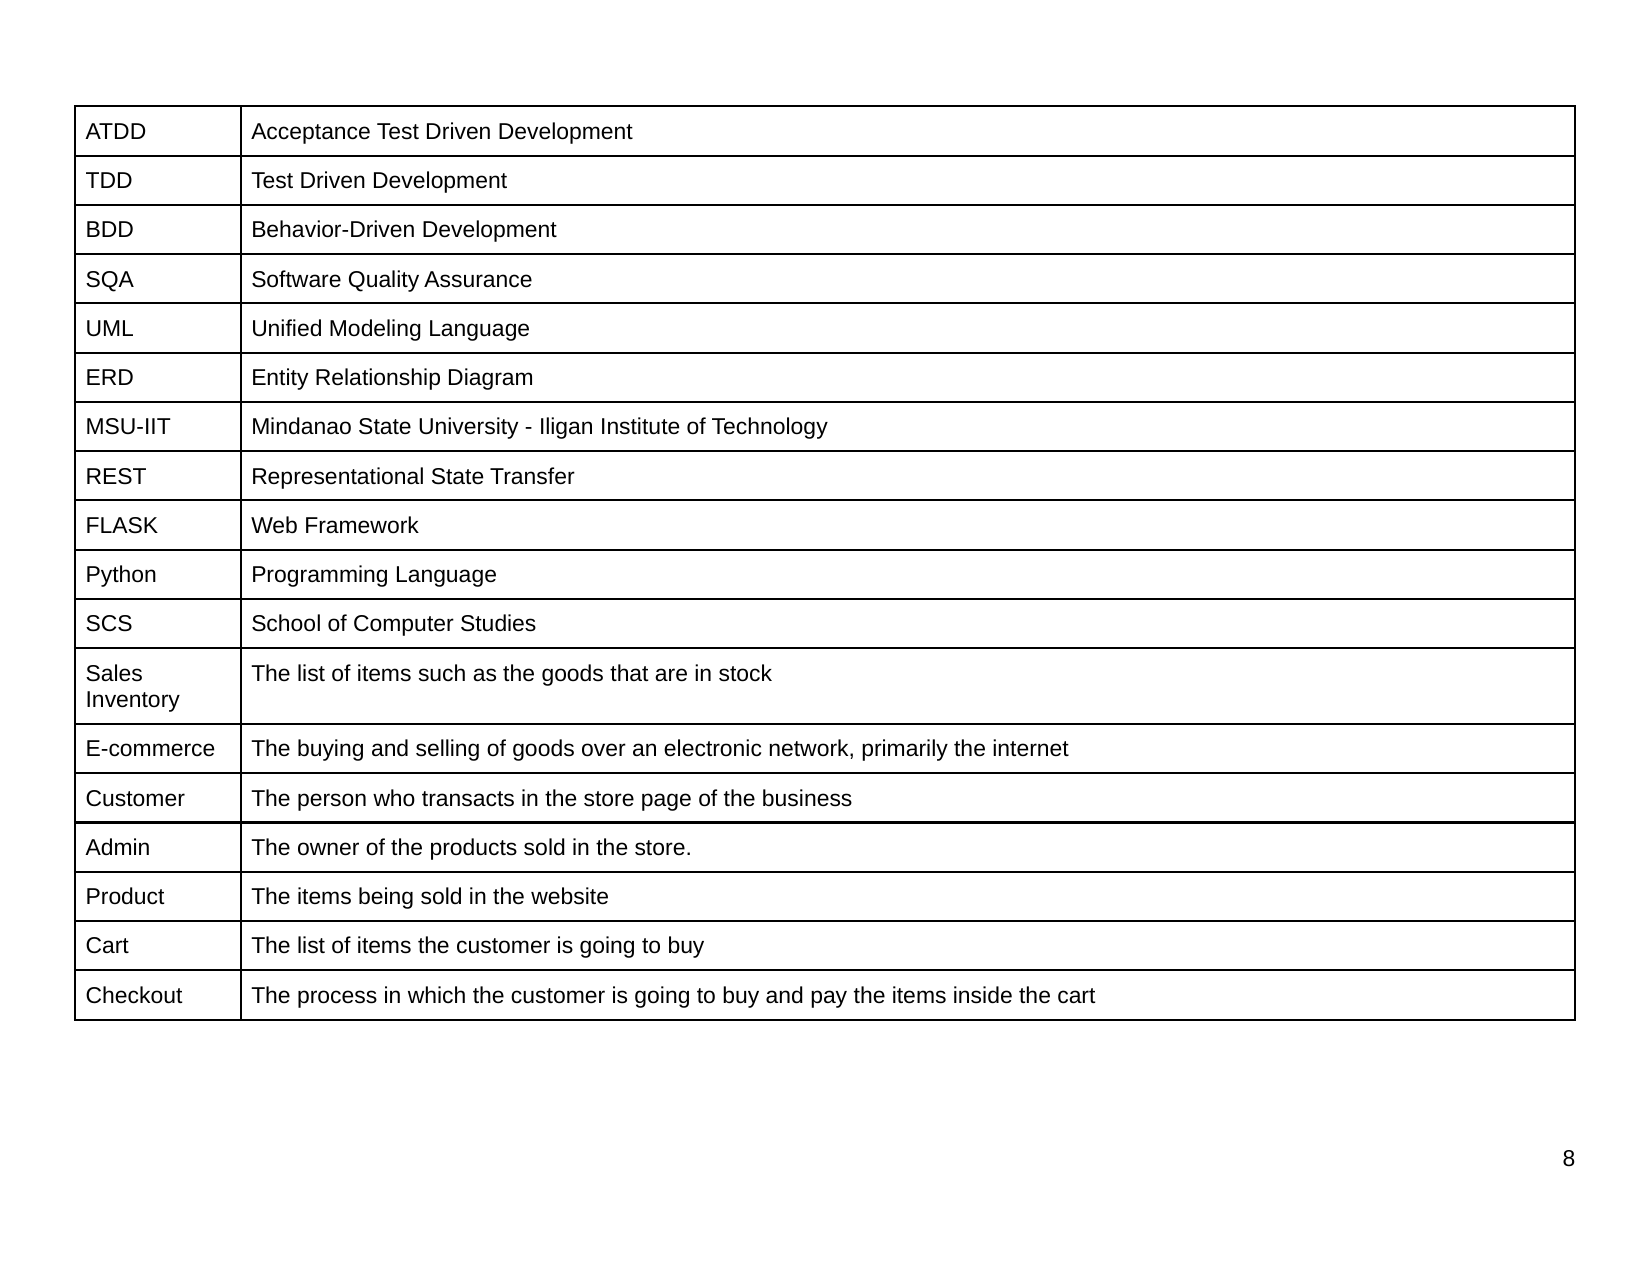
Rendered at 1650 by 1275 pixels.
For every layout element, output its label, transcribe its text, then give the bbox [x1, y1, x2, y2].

table_cell Python [76, 551, 240, 598]
table_cell SCS [76, 600, 240, 647]
table_cell Sales Inventory [76, 649, 240, 723]
table_cell Software Quality Assurance [242, 255, 1574, 302]
table_cell E-commerce [76, 725, 240, 772]
table_cell ERD [76, 354, 240, 401]
table_cell BDD [76, 206, 240, 253]
table_cell School of Computer Studies [242, 600, 1574, 647]
table_cell Unified Modeling Language [242, 304, 1574, 352]
table_header ATDD [76, 107, 240, 154]
table_cell Test Driven Development [242, 157, 1574, 204]
table_cell UML [76, 304, 240, 352]
table_cell Checkout [76, 971, 240, 1018]
table_cell Product [76, 873, 240, 920]
table_cell Mindanao State University - Iligan Institute of Technology [242, 403, 1574, 450]
table_cell Programming Language [242, 551, 1574, 598]
table_cell Web Framework [242, 501, 1574, 549]
table_cell TDD [76, 157, 240, 204]
table_cell Cart [76, 922, 240, 969]
table_cell Behavior-Driven Development [242, 206, 1574, 253]
table_cell Customer [76, 774, 240, 821]
table_cell SQA [76, 255, 240, 302]
table_cell The owner of the products sold in the store. [242, 824, 1574, 871]
table_cell The person who transacts in the store page of the business [242, 774, 1574, 821]
table_cell Entity Relationship Diagram [242, 354, 1574, 401]
table_cell FLASK [76, 501, 240, 549]
table_header Acceptance Test Driven Development [242, 107, 1574, 154]
table_cell The items being sold in the website [242, 873, 1574, 920]
table_cell The buying and selling of goods over an electronic network, primarily the internet [242, 725, 1574, 772]
table_cell REST [76, 452, 240, 499]
table_cell The list of items such as the goods that are in stock [242, 649, 1574, 723]
table_cell The list of items the customer is going to buy [242, 922, 1574, 969]
table_cell Admin [76, 824, 240, 871]
table_cell MSU-IIT [76, 403, 240, 450]
table_cell The process in which the customer is going to buy and pay the items inside the cart [242, 971, 1574, 1018]
table_cell Representational State Transfer [242, 452, 1574, 499]
